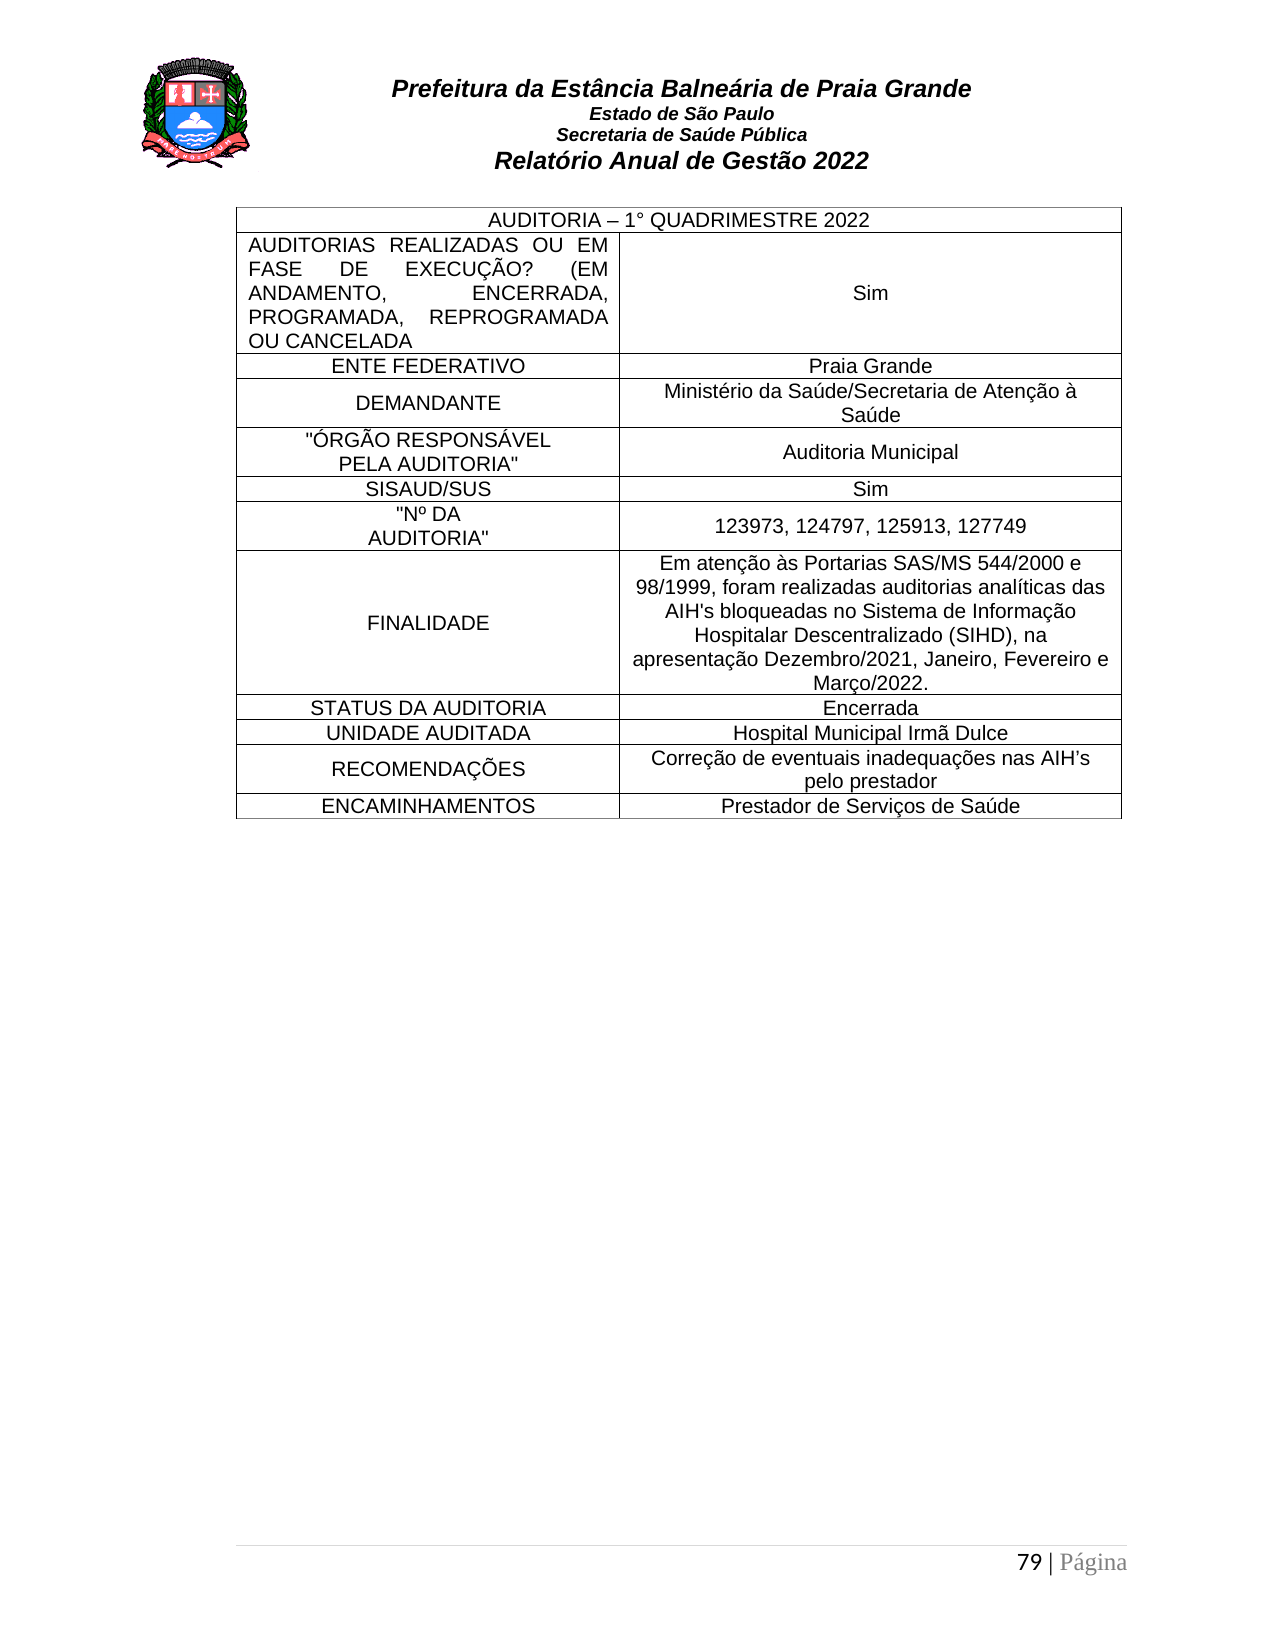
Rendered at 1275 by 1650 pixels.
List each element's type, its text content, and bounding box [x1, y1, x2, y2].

table_cell "Nº DA AUDITORIA" [237, 502, 619, 549]
table_cell Ministério da Saúde/Secretaria de Atenção à Saúde [620, 379, 1121, 427]
picture [132, 55, 259, 172]
table_cell STATUS DA AUDITORIA [237, 695, 619, 719]
table_cell AUDITORIAS REALIZADAS OU EM FASE DE EXECUÇÃO? (EM ANDAMENTO, ENCERRADA, PROGRAMADA, REPROGRAMADA OU CANCELADA [237, 233, 619, 353]
table_cell SISAUD/SUS [237, 477, 619, 501]
table_cell Encerrada [620, 695, 1121, 719]
table_cell Auditoria Municipal [620, 428, 1121, 476]
table_header AUDITORIA – 1° QUADRIMESTRE 2022 [237, 208, 1121, 232]
table_cell Sim [620, 477, 1121, 501]
table_cell Praia Grande [620, 354, 1121, 378]
table_cell Prestador de Serviços de Saúde [620, 794, 1121, 818]
table_cell Correção de eventuais inadequações nas AIH’s pelo prestador [620, 745, 1121, 793]
table_cell RECOMENDAÇÕES [237, 745, 619, 793]
table_cell Em atenção às Portarias SAS/MS 544/2000 e 98/1999, foram realizadas auditorias analíticas das AIH's bloqueadas no Sistema de Informação Hospitalar Descentralizado (SIHD), na apresentação Dezembro/2021, Janeiro, Fevereiro e Março/2022. [620, 551, 1121, 694]
table_cell "ÓRGÃO RESPONSÁVEL PELA AUDITORIA" [237, 428, 619, 476]
table_cell FINALIDADE [237, 551, 619, 694]
table_cell Hospital Municipal Irmã Dulce [620, 720, 1121, 744]
table_cell ENTE FEDERATIVO [237, 354, 619, 378]
table_cell Sim [620, 233, 1121, 353]
table_cell UNIDADE AUDITADA [237, 720, 619, 744]
table_cell DEMANDANTE [237, 379, 619, 427]
table_cell ENCAMINHAMENTOS [237, 794, 619, 818]
table_cell 123973, 124797, 125913, 127749 [620, 502, 1121, 549]
